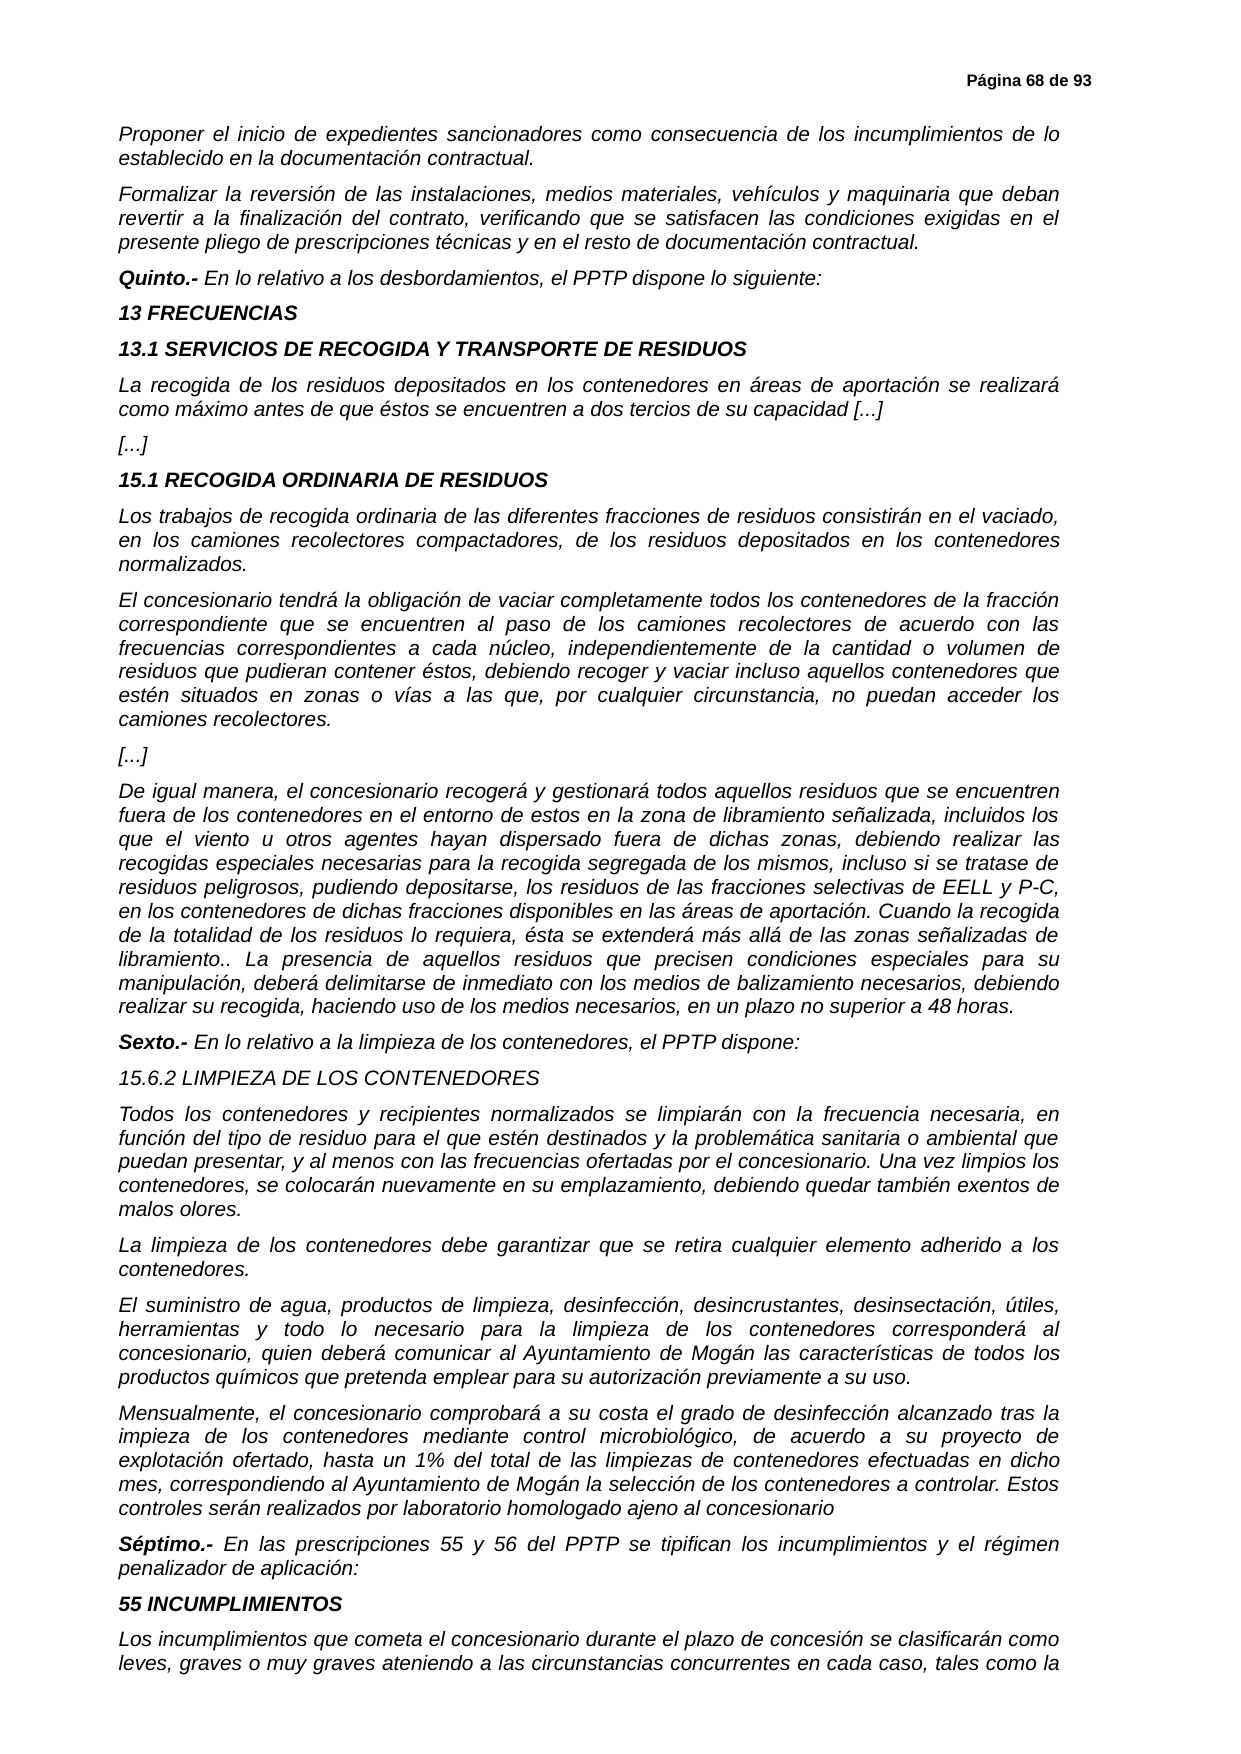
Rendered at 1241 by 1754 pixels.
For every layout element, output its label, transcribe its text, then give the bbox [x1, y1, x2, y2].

text Todos los contenedores y recipientes normalizados se limpiarán con la frecuencia necesaria, en función del tipo de residuo para el que estén destinados y la problemática sanitaria o ambiental que puedan presentar, y al menos con las frecuencias ofertadas por el concesionario. Una vez limpios los contenedores, se colocarán nuevamente en su emplazamiento, debiendo quedar también exentos de malos olores. [118, 1101, 1063, 1221]
text Mensualmente, el concesionario comprobará a su costa el grado de desinfección alcanzado tras la impieza de los contenedores mediante control microbiológico, de acuerdo a su proyecto de explotación ofertado, hasta un 1% del total de las limpiezas de contenedores efectuadas en dicho mes, correspondiendo al Ayuntamiento de Mogán la selección de los contenedores a controlar. Estos controles serán realizados por laboratorio homologado ajeno al concesionario [118, 1400, 1063, 1520]
text El suministro de agua, productos de limpieza, desinfección, desincrustantes, desinsectación, útiles, herramientas y todo lo necesario para la limpieza de los contenedores corresponderá al concesionario, quien deberá comunicar al Ayuntamiento de Mogán las características de todos los productos químicos que pretenda emplear para su autorización previamente a su uso. [118, 1293, 1063, 1388]
text Proponer el inicio de expedientes sancionadores como consecuencia de los incumplimientos de lo establecido en la documentación contractual. [118, 122, 1063, 170]
text La limpieza de los contenedores debe garantizar que se retira cualquier elemento adherido a los contenedores. [118, 1233, 1063, 1281]
text Séptimo.- En las prescripciones 55 y 56 del PPTP se tipifican los incumplimientos y el régimen penalizador de aplicación: [118, 1532, 1063, 1580]
text [...] [118, 432, 1063, 456]
text Formalizar la reversión de las instalaciones, medios materiales, vehículos y maquinaria que deban revertir a la finalización del contrato, verificando que se satisfacen las condiciones exigidas en el presente pliego de prescripciones técnicas y en el resto de documentación contractual. [118, 182, 1063, 254]
text Sexto.- En lo relativo a la limpieza de los contenedores, el PPTP dispone: [118, 1030, 1063, 1054]
text 15.6.2 LIMPIEZA DE LOS CONTENEDORES [118, 1066, 1063, 1090]
text [...] [118, 743, 1063, 767]
text 55 INCUMPLIMIENTOS [118, 1592, 1063, 1616]
text De igual manera, el concesionario recogerá y gestionará todos aquellos residuos que se encuentren fuera de los contenedores en el entorno de estos en la zona de libramiento señalizada, incluidos los que el viento u otros agentes hayan dispersado fuera de dichas zonas, debiendo realizar las recogidas especiales necesarias para la recogida segregada de los mismos, incluso si se tratase de residuos peligrosos, pudiendo depositarse, los residuos de las fracciones selectivas de EELL y P-C, en los contenedores de dichas fracciones disponibles en las áreas de aportación. Cuando la recogida de la totalidad de los residuos lo requiera, ésta se extenderá más allá de las zonas señalizadas de libramiento.. La presencia de aquellos residuos que precisen condiciones especiales para su manipulación, deberá delimitarse de inmediato con los medios de balizamiento necesarios, debiendo realizar su recogida, haciendo uso de los medios necesarios, en un plazo no superior a 48 horas. [118, 779, 1063, 1018]
text Los trabajos de recogida ordinaria de las diferentes fracciones de residuos consistirán en el vaciado, en los camiones recolectores compactadores, de los residuos depositados en los contenedores normalizados. [118, 504, 1063, 576]
text 15.1 RECOGIDA ORDINARIA DE RESIDUOS [118, 468, 1063, 492]
text La recogida de los residuos depositados en los contenedores en áreas de aportación se realizará como máximo antes de que éstos se encuentren a dos tercios de su capacidad [...] [118, 373, 1063, 421]
text Quinto.- En lo relativo a los desbordamientos, el PPTP dispone lo siguiente: [118, 265, 1063, 289]
text Los incumplimientos que cometa el concesionario durante el plazo de concesión se clasificarán como leves, graves o muy graves ateniendo a las circunstancias concurrentes en cada caso, tales como la [118, 1627, 1063, 1675]
text 13.1 SERVICIOS DE RECOGIDA Y TRANSPORTE DE RESIDUOS [118, 337, 1063, 361]
text 13 FRECUENCIAS [118, 301, 1063, 325]
text El concesionario tendrá la obligación de vaciar completamente todos los contenedores de la fracción correspondiente que se encuentren al paso de los camiones recolectores de acuerdo con las frecuencias correspondientes a cada núcleo, independientemente de la cantidad o volumen de residuos que pudieran contener éstos, debiendo recoger y vaciar incluso aquellos contenedores que estén situados en zonas o vías a las que, por cualquier circunstancia, no puedan acceder los camiones recolectores. [118, 587, 1063, 731]
